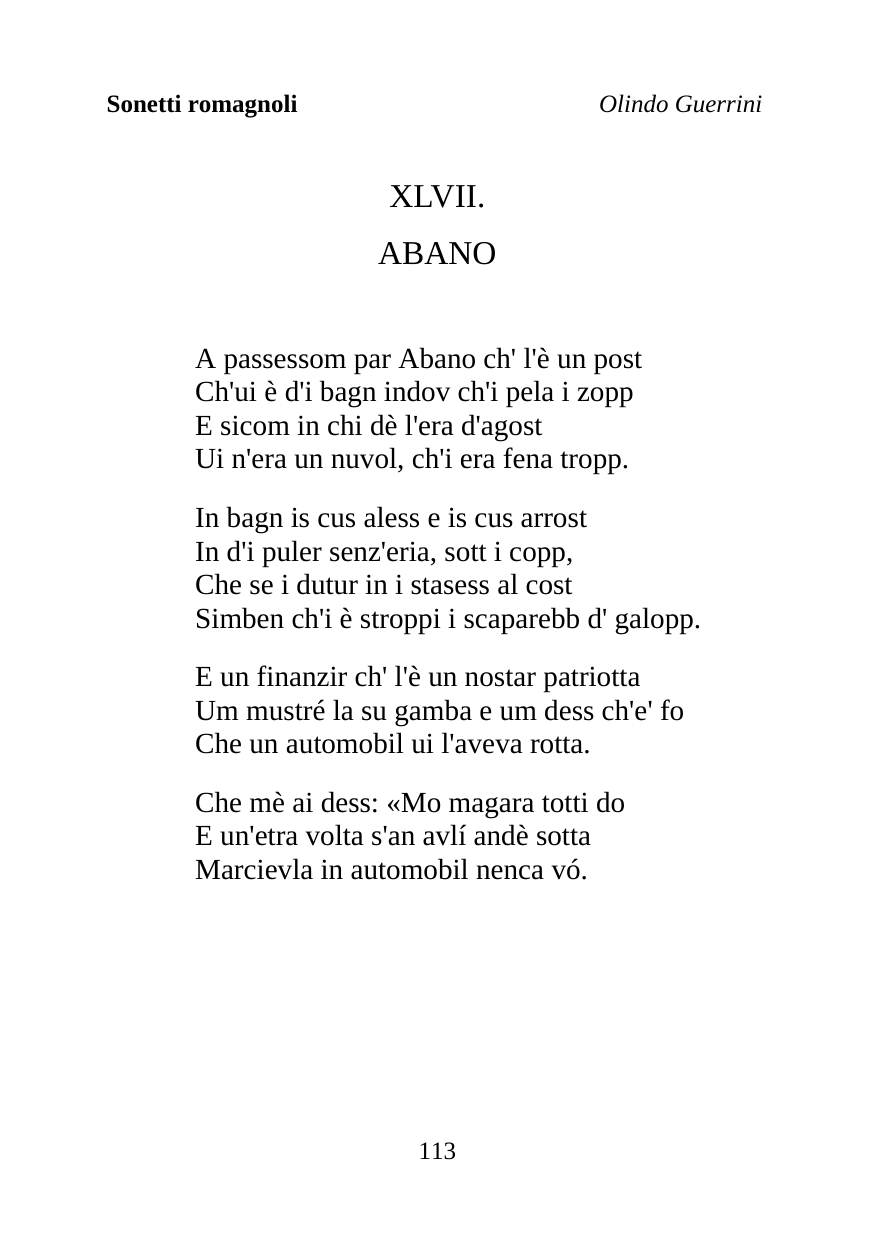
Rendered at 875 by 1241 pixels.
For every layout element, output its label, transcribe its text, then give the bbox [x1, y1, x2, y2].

text In bagn is cus aless e is cus arrost In d'i puler senz'eria, sott i copp, Che se i dutur in i stasess al cost Simben ch'i è stroppi i scaparebb d' galopp. [195, 500, 768, 634]
text E un finanzir ch' l'è un nostar patriotta Um mustré la su gamba e um dess ch'e' fo Che un automobil ui l'aveva rotta. [195, 659, 768, 760]
subtitle XLVII. ABANO [106, 176, 768, 272]
text Che mè ai dess: «Mo magara totti do E un'etra volta s'an avlí andè sotta Marcievla in automobil nenca vó. [195, 785, 768, 886]
text A passessom par Abano ch' l'è un post Ch'ui è d'i bagn indov ch'i pela i zopp E sicom in chi dè l'era d'agost Ui n'era un nuvol, ch'i era fena tropp. [195, 341, 768, 475]
